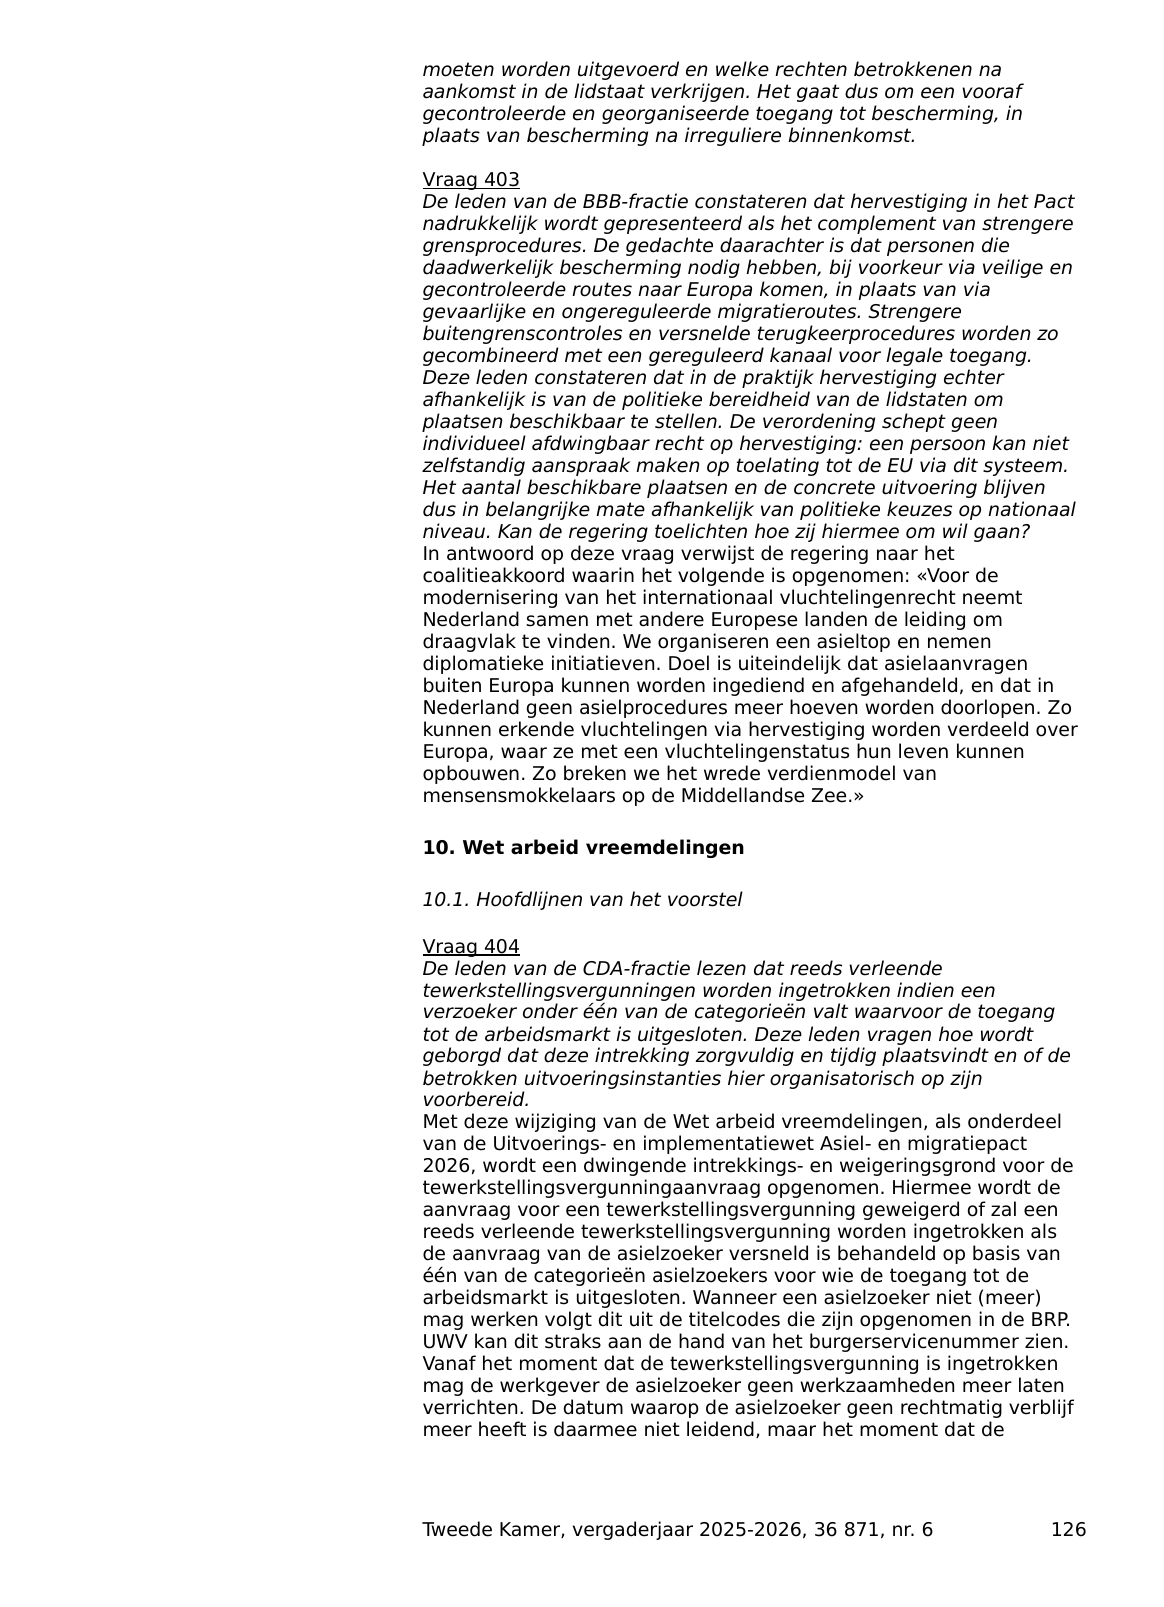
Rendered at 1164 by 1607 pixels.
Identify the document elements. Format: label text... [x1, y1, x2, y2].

subtitle 10. Wet arbeid vreemdelingen [422, 837, 1087, 858]
text Met deze wijziging van de Wet arbeid vreemdelingen, als onderdeel van de Uitvoerings- en implementatiewet Asiel- en migratiepact 2026, wordt een dwingende intrekkings- en weigeringsgrond voor de tewerkstellingsvergunningaanvraag opgenomen. Hiermee wordt de aanvraag voor een tewerkstellingsvergunning geweigerd of zal een reeds verleende tewerkstellingsvergunning worden ingetrokken als de aanvraag van de asielzoeker versneld is behandeld op basis van één van de categorieën asielzoekers voor wie de toegang tot de arbeidsmarkt is uitgesloten. Wanneer een asielzoeker niet (meer) mag werken volgt dit uit de titelcodes die zijn opgenomen in de BRP. UWV kan dit straks aan de hand van het burgerservicenummer zien. Vanaf het moment dat de tewerkstellingsvergunning is ingetrokken mag de werkgever de asielzoeker geen werkzaamheden meer laten verrichten. De datum waarop de asielzoeker geen rechtmatig verblijf meer heeft is daarmee niet leidend, maar het moment dat de [422, 1111, 1087, 1441]
text In antwoord op deze vraag verwijst de regering naar het coalitieakkoord waarin het volgende is opgenomen: «Voor de modernisering van het internationaal vluchtelingenrecht neemt Nederland samen met andere Europese landen de leiding om draagvlak te vinden. We organiseren een asieltop en nemen diplomatieke initiatieven. Doel is uiteindelijk dat asielaanvragen buiten Europa kunnen worden ingediend en afgehandeld, en dat in Nederland geen asielprocedures meer hoeven worden doorlopen. Zo kunnen erkende vluchtelingen via hervestiging worden verdeeld over Europa, waar ze met een vluchtelingenstatus hun leven kunnen opbouwen. Zo breken we het wrede verdienmodel van mensensmokkelaars op de Middellandse Zee.» [422, 543, 1087, 807]
text moeten worden uitgevoerd en welke rechten betrokkenen na aankomst in de lidstaat verkrijgen. Het gaat dus om een vooraf gecontroleerde en georganiseerde toegang tot bescherming, in plaats van bescherming na irreguliere binnenkomst. [422, 59, 1087, 147]
text De leden van de CDA-fractie lezen dat reeds verleende tewerkstellingsvergunningen worden ingetrokken indien een verzoeker onder één van de categorieën valt waarvoor de toegang tot de arbeidsmarkt is uitgesloten. Deze leden vragen hoe wordt geborgd dat deze intrekking zorgvuldig en tijdig plaatsvindt en of de betrokken uitvoeringsinstanties hier organisatorisch op zijn voorbereid. [422, 957, 1087, 1111]
subtitle 10.1. Hoofdlijnen van het voorstel [422, 888, 1087, 911]
text De leden van de BBB-fractie constateren dat hervestiging in het Pact nadrukkelijk wordt gepresenteerd als het complement van strengere grensprocedures. De gedachte daarachter is dat personen die daadwerkelijk bescherming nodig hebben, bij voorkeur via veilige en gecontroleerde routes naar Europa komen, in plaats van via gevaarlijke en ongereguleerde migratieroutes. Strengere buitengrenscontroles en versnelde terugkeerprocedures worden zo gecombineerd met een gereguleerd kanaal voor legale toegang. Deze leden constateren dat in de praktijk hervestiging echter afhankelijk is van de politieke bereidheid van de lidstaten om plaatsen beschikbaar te stellen. De verordening schept geen individueel afdwingbaar recht op hervestiging: een persoon kan niet zelfstandig aanspraak maken op toelating tot de EU via dit systeem. Het aantal beschikbare plaatsen en de concrete uitvoering blijven dus in belangrijke mate afhankelijk van politieke keuzes op nationaal niveau. Kan de regering toelichten hoe zij hiermee om wil gaan? [422, 191, 1087, 543]
text Vraag 403 [422, 169, 1087, 191]
text Vraag 404 [422, 936, 1087, 957]
